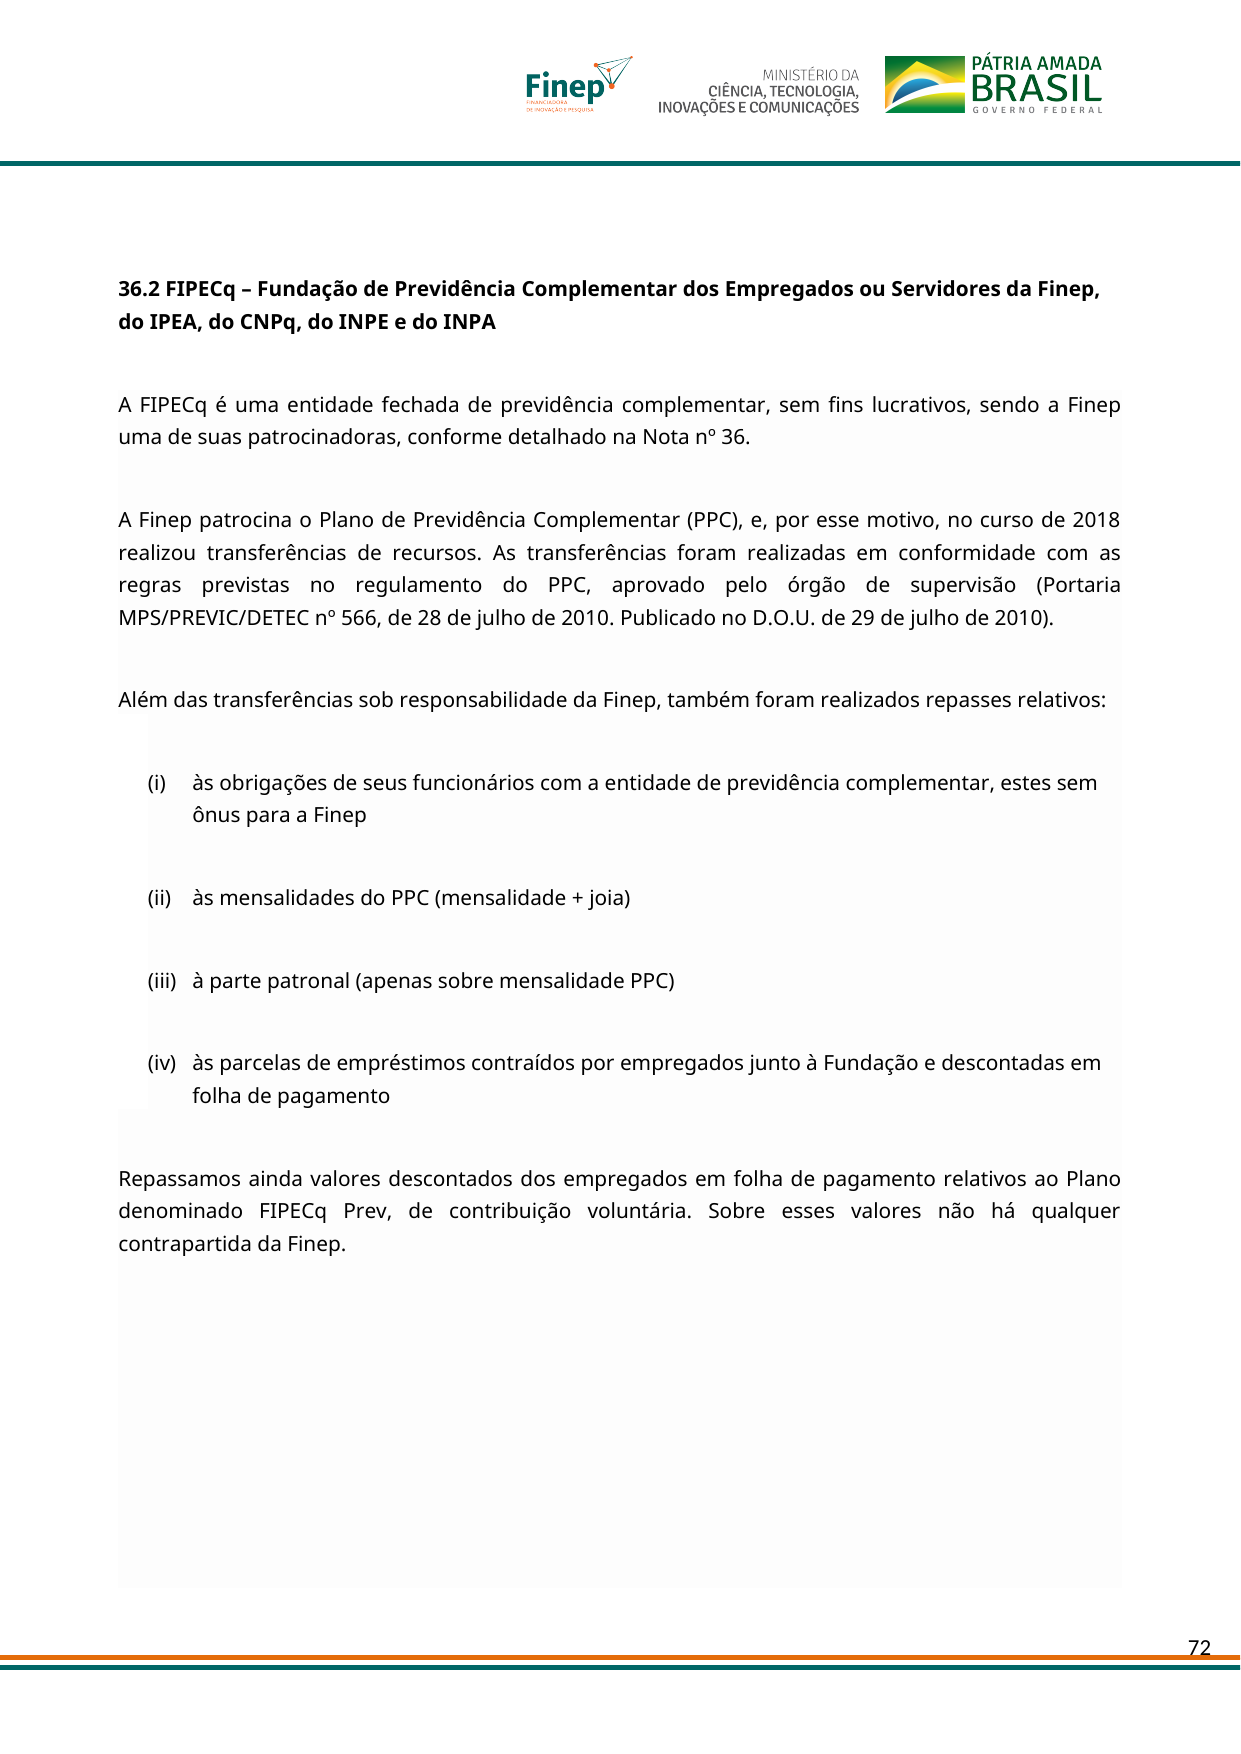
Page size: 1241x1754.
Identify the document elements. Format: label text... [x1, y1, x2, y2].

subtitle 36.2 FIPECq – Fundação de Previdência Complementar dos Empregados ou Servidores da Finep, do IPEA, do CNPq, do INPE e do INPA [118, 274, 1122, 336]
text Repassamos ainda valores descontados dos empregados em folha de pagamento relativos ao Plano denominado FIPECq Prev, de contribuição voluntária. Sobre esses valores não há qualquer contrapartida da Finep. [118, 1164, 1122, 1257]
list às mensalidades do PPC (mensalidade + joia) [148, 883, 1122, 912]
list à parte patronal (apenas sobre mensalidade PPC) [148, 966, 1122, 994]
list às parcelas de empréstimos contraídos por empregados junto à Fundação e descontadas em folha de pagamento [148, 1048, 1122, 1109]
list A FIPECq é uma entidade fechada de previdência complementar, sem fins lucrativos, sendo a Finep uma de suas patrocinadoras, conforme detalhado na Nota nº 36. [118, 390, 1122, 451]
text Além das transferências sob responsabilidade da Finep, também foram realizados repasses relativos: [118, 685, 1122, 714]
text A Finep patrocina o Plano de Previdência Complementar (PPC), e, por esse motivo, no curso de 2018 realizou transferências de recursos. As transferências foram realizadas em conformidade com as regras previstas no regulamento do PPC, aprovado pelo órgão de supervisão (Portaria MPS/PREVIC/DETEC nº 566, de 28 de julho de 2010. Publicado no D.O.U. de 29 de julho de 2010). [118, 505, 1122, 631]
list às obrigações de seus funcionários com a entidade de previdência complementar, estes sem ônus para a Finep [148, 768, 1122, 829]
